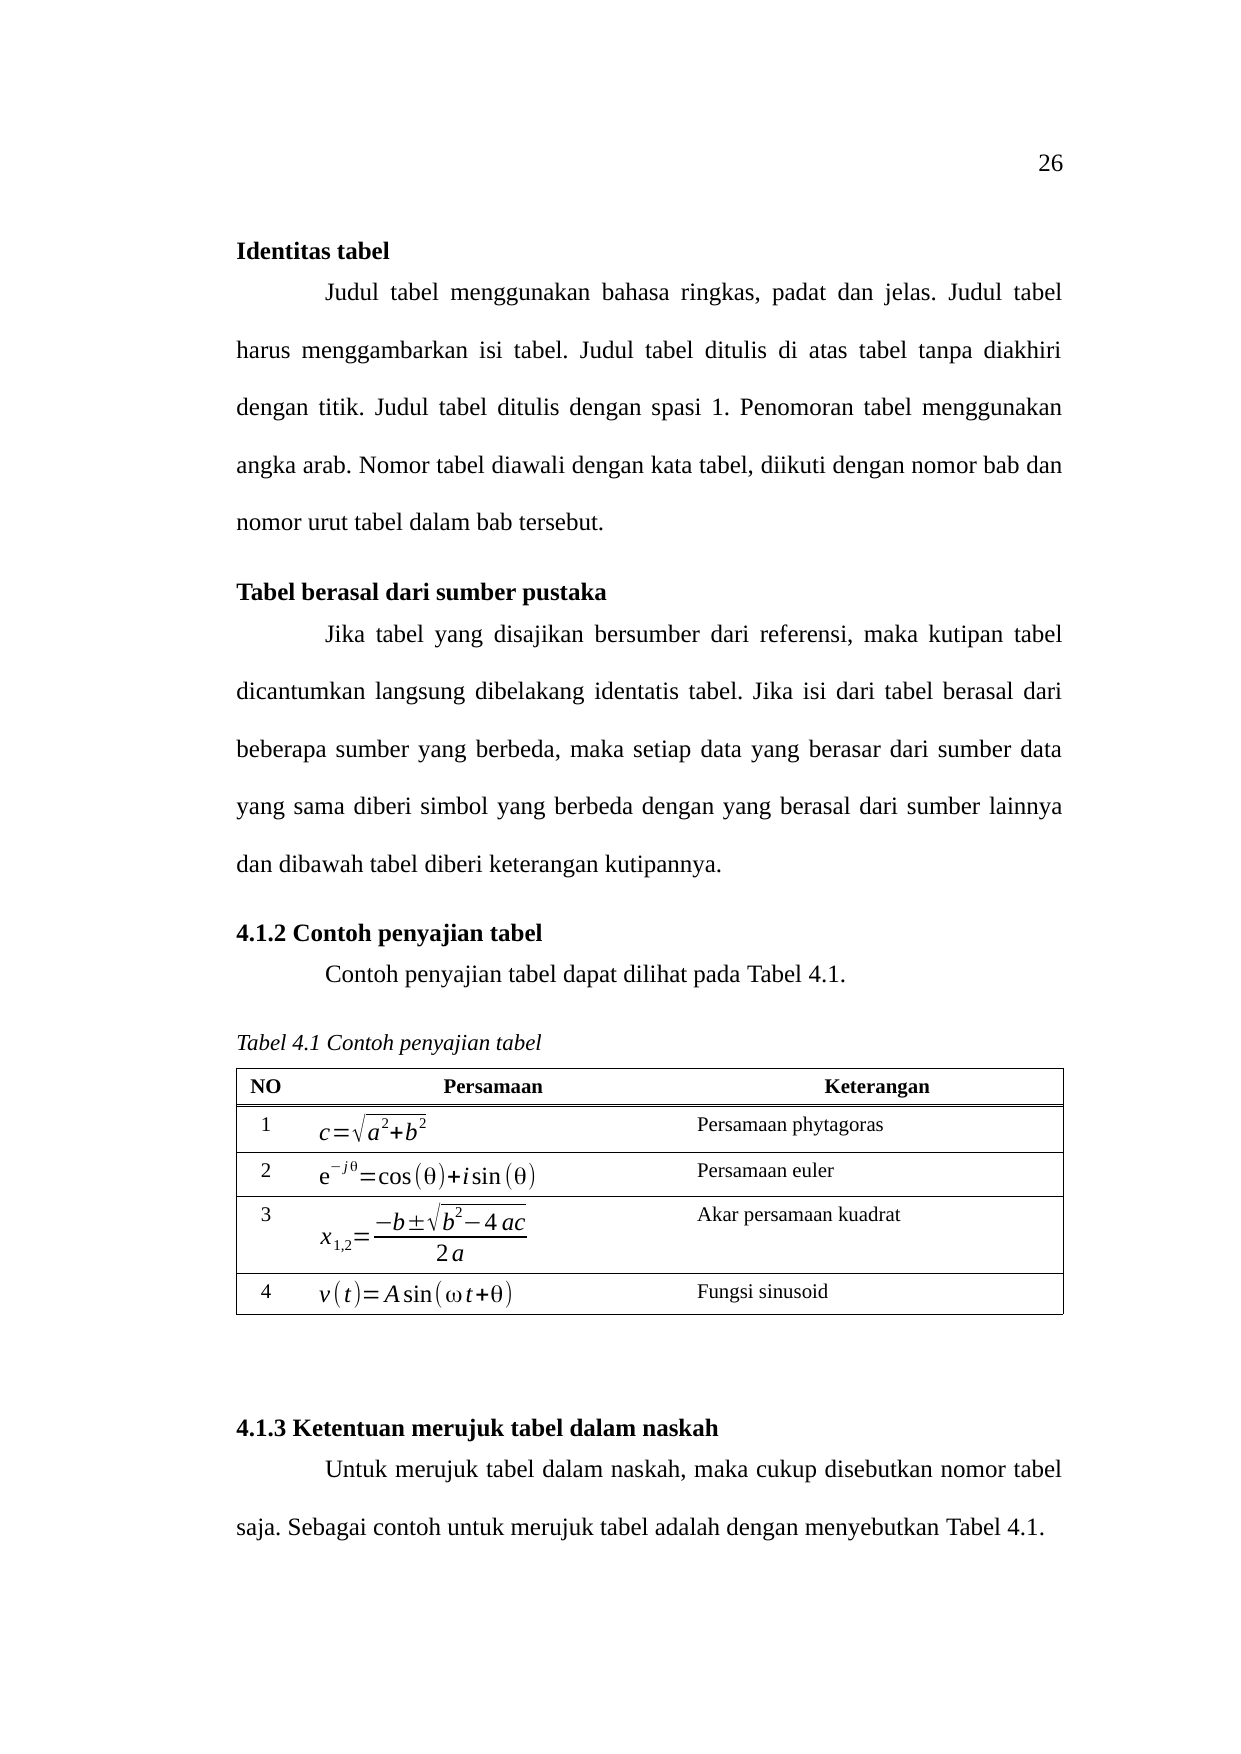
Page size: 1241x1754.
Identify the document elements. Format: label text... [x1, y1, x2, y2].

table_cell Persamaan phytagoras [691, 1107, 1063, 1152]
text Untuk merujuk tabel dalam naskah, maka cukup disebutkan nomor tabel saja. Sebagai contoh untuk merujuk tabel adalah dengan menyebutkan Tabel 4.1. [236, 1454, 1063, 1540]
table_cell 3 [237, 1197, 295, 1273]
table_cell [295, 1274, 691, 1314]
subtitle Tabel berasal dari sumber pustaka [236, 577, 1063, 606]
table_header Keterangan [691, 1069, 1063, 1103]
subtitle Ketentuan merujuk tabel dalam naskah [236, 1413, 1063, 1442]
table_cell 1 [237, 1107, 295, 1152]
table_cell [295, 1197, 691, 1273]
table_cell [295, 1153, 691, 1196]
subtitle Identitas tabel [236, 236, 1063, 265]
table_cell [295, 1107, 691, 1152]
text Judul tabel menggunakan bahasa ringkas, padat dan jelas. Judul tabel harus menggambarkan isi tabel. Judul tabel ditulis di atas tabel tanpa diakhiri dengan titik. Judul tabel ditulis dengan spasi 1. Penomoran tabel menggunakan angka arab. Nomor tabel diawali dengan kata tabel, diikuti dengan nomor bab dan nomor urut tabel dalam bab tersebut. [236, 277, 1063, 536]
table_cell Persamaan euler [691, 1153, 1063, 1196]
table_cell Fungsi sinusoid [691, 1274, 1063, 1314]
text Jika tabel yang disajikan bersumber dari referensi, maka kutipan tabel dicantumkan langsung dibelakang identatis tabel. Jika isi dari tabel berasal dari beberapa sumber yang berbeda, maka setiap data yang berasar dari sumber data yang sama diberi simbol yang berbeda dengan yang berasal dari sumber lainnya dan dibawah tabel diberi keterangan kutipannya. [236, 619, 1063, 877]
table_cell 4 [237, 1274, 295, 1314]
text Contoh penyajian tabel dapat dilihat pada Tabel 4.1. [236, 959, 1063, 988]
table_header NO [237, 1069, 295, 1103]
subtitle Contoh penyajian tabel [236, 918, 1063, 947]
table_header Persamaan [295, 1069, 691, 1103]
table_cell Akar persamaan kuadrat [691, 1197, 1063, 1273]
table_cell 2 [237, 1153, 295, 1196]
text Tabel 4.1 Contoh penyajian tabel [236, 1029, 1063, 1055]
